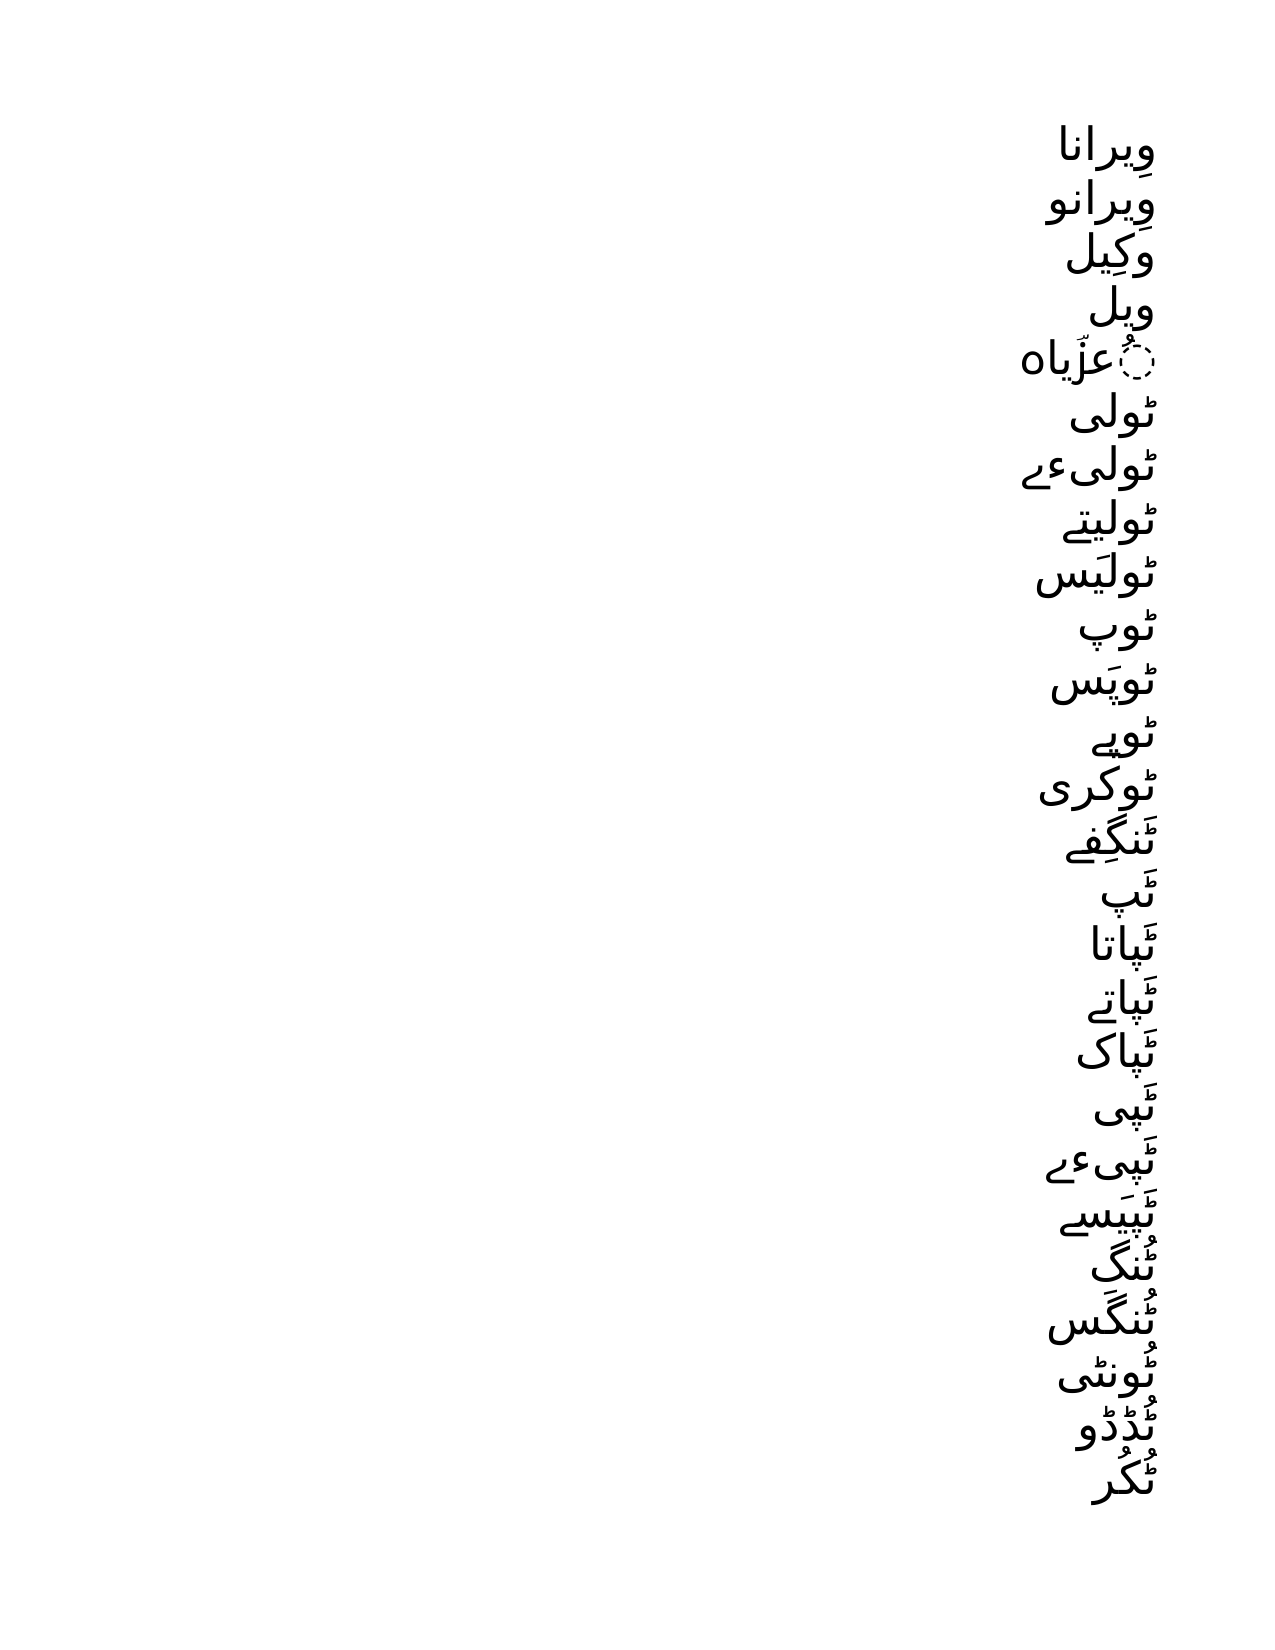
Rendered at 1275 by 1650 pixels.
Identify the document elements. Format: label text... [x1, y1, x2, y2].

text ٹوپ [118, 598, 1157, 651]
text ٹولی​ءے [118, 438, 1157, 491]
text ٹَپی [118, 1078, 1157, 1131]
text ٹولی [118, 385, 1157, 438]
text وکِیل [118, 225, 1157, 278]
text ٹَپاتے [118, 971, 1157, 1025]
text ٹُنگَس [118, 1291, 1157, 1345]
text ٹوکری [118, 758, 1157, 811]
text ٹولی​َس [118, 545, 1157, 598]
text ٹُونٹی [118, 1345, 1157, 1398]
text ٹُڈڈو [118, 1398, 1157, 1451]
text ٹَپی​ءے [118, 1131, 1157, 1185]
text ٹُنگ [118, 1238, 1157, 1291]
text وِیرانو [118, 171, 1157, 225]
text ُعزؔیاہ [118, 331, 1157, 385]
text ٹَنگِفے [118, 811, 1157, 865]
text ٹولی​تے [118, 491, 1157, 545]
text وِیرانا [118, 118, 1157, 171]
text ٹُکُر [118, 1451, 1157, 1505]
text ٹَپی​َسے [118, 1185, 1157, 1238]
text ٹَپاک [118, 1025, 1157, 1078]
text ٹَپ [118, 865, 1157, 918]
text ٹَپاتا [118, 918, 1157, 971]
text ٹوپَس [118, 651, 1157, 705]
text ٹوپے [118, 705, 1157, 758]
text ویل [118, 278, 1157, 331]
